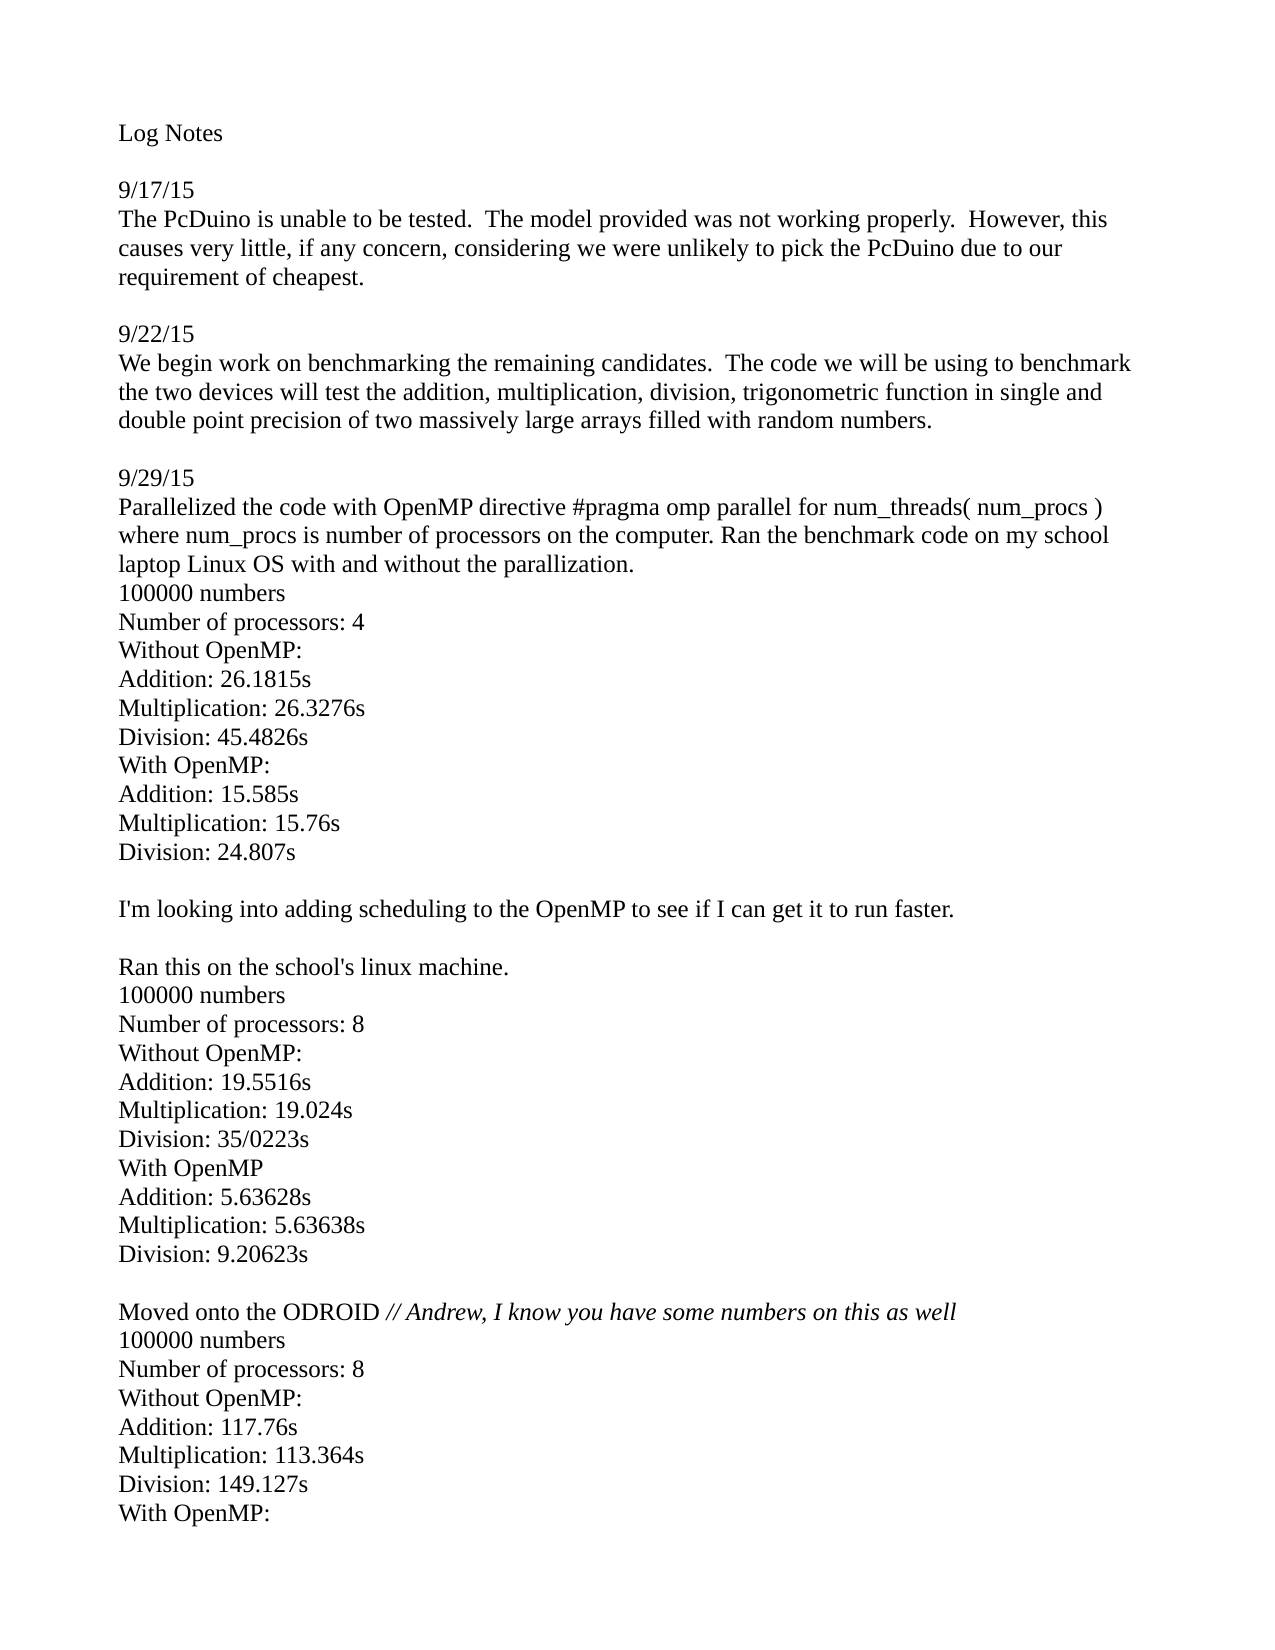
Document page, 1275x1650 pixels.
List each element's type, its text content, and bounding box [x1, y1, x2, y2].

text Division: 45.4826s [118, 722, 1157, 751]
text Addition: 5.63628s [118, 1182, 1157, 1211]
text Addition: 26.1815s [118, 664, 1157, 693]
text Division: 24.807s [118, 837, 1157, 866]
text Number of processors: 8 [118, 1009, 1157, 1038]
text The PcDuino is unable to be tested. The model provided was not working properly. However, this causes very little, if any concern, considering we were unlikely to pick the PcDuino due to our requirement of cheapest. [118, 204, 1157, 291]
text Parallelized the code with OpenMP directive #pragma omp parallel for num_threads( num_procs ) where num_procs is number of processors on the computer. Ran the benchmark code on my school laptop Linux OS with and without the parallization. [118, 492, 1157, 578]
text Division: 35/0223s [118, 1124, 1157, 1153]
text With OpenMP [118, 1153, 1157, 1182]
text 9/22/15 [118, 319, 1157, 348]
text Addition: 117.76s [118, 1412, 1157, 1441]
text 9/29/15 [118, 463, 1157, 492]
text 100000 numbers [118, 981, 1157, 1009]
text We begin work on benchmarking the remaining candidates. The code we will be using to benchmark the two devices will test the addition, multiplication, division, trigonometric function in single and double point precision of two massively large arrays filled with random numbers. [118, 348, 1157, 434]
text Number of processors: 8 [118, 1354, 1157, 1383]
text I'm looking into adding scheduling to the OpenMP to see if I can get it to run faster. [118, 894, 1157, 923]
text With OpenMP: [118, 1498, 1157, 1527]
text Ran this on the school's linux machine. [118, 952, 1157, 981]
text Multiplication: 5.63638s [118, 1211, 1157, 1239]
text Addition: 19.5516s [118, 1067, 1157, 1096]
text Log Notes [118, 118, 1157, 147]
text Division: 149.127s [118, 1469, 1157, 1498]
text Multiplication: 15.76s [118, 808, 1157, 837]
text Multiplication: 113.364s [118, 1441, 1157, 1469]
text 9/17/15 [118, 176, 1157, 204]
text With OpenMP: [118, 751, 1157, 779]
text Without OpenMP: [118, 1038, 1157, 1067]
text Multiplication: 19.024s [118, 1096, 1157, 1124]
text 100000 numbers [118, 578, 1157, 607]
text Multiplication: 26.3276s [118, 693, 1157, 722]
text Without OpenMP: [118, 636, 1157, 664]
text Number of processors: 4 [118, 607, 1157, 636]
text Without OpenMP: [118, 1383, 1157, 1412]
text Addition: 15.585s [118, 779, 1157, 808]
text 100000 numbers [118, 1326, 1157, 1354]
text Moved onto the ODROID // Andrew, I know you have some numbers on this as well [118, 1297, 1157, 1326]
text Division: 9.20623s [118, 1239, 1157, 1268]
